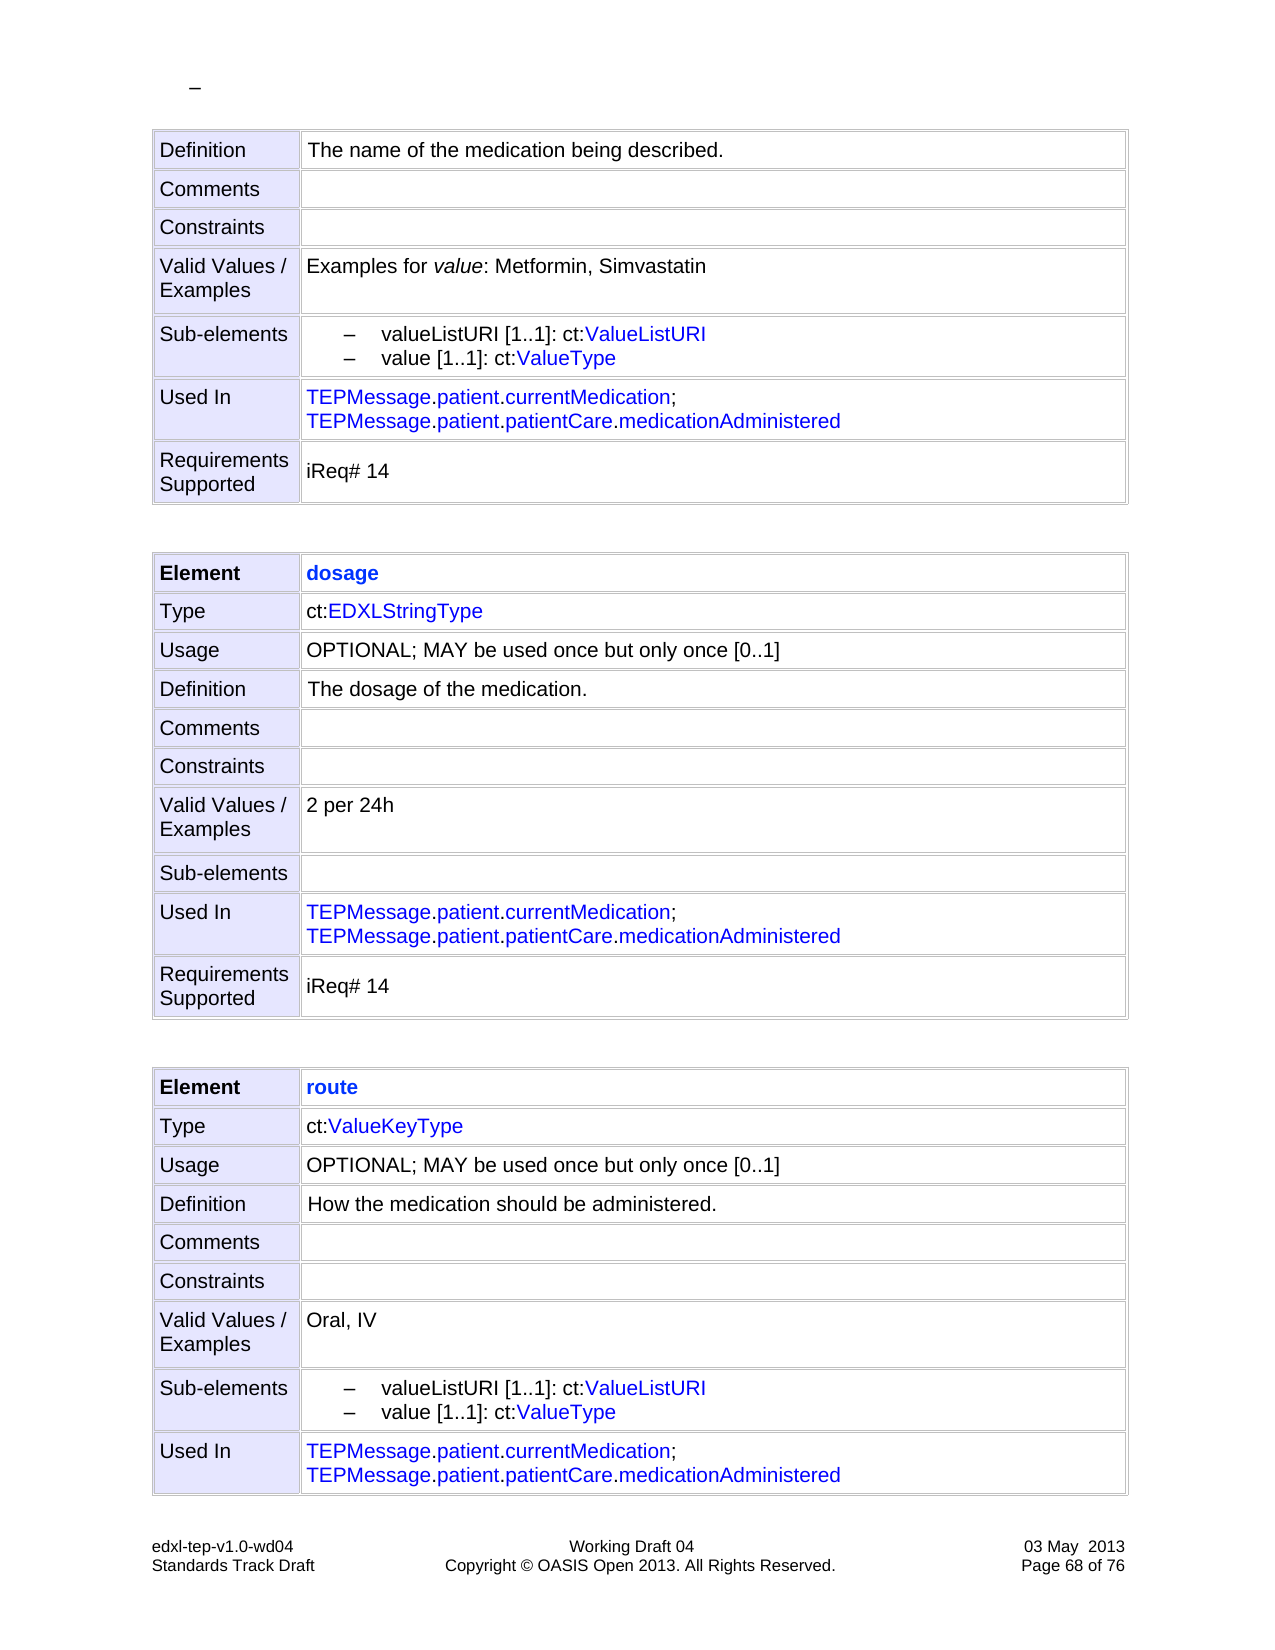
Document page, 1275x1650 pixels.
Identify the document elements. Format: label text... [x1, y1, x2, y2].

table_cell Comments [155, 710, 299, 746]
table_cell Used In [155, 1433, 299, 1493]
table_cell Valid Values / Examples [155, 1302, 299, 1367]
table_cell TEPMessage.patient.currentMedication; TEPMessage.patient.patientCare.medicationAdministered [302, 380, 1125, 439]
table_header Element [155, 555, 299, 591]
table_cell Oral, IV [302, 1302, 1125, 1367]
table_cell valueListURI [1..1]: ct:ValueListURI value [1..1]: ct:ValueType [302, 1370, 1125, 1430]
table_cell Sub-elements [155, 1370, 299, 1430]
table_cell TEPMessage.patient.currentMedication; TEPMessage.patient.patientCare.medicationAdministered [302, 1433, 1125, 1493]
table_cell [302, 710, 1125, 746]
table_cell iReq# 14 [302, 442, 1125, 502]
table_cell [302, 171, 1125, 207]
table_cell TEPMessage.patient.currentMedication; TEPMessage.patient.patientCare.medicationAdministered [302, 894, 1125, 954]
table_cell Sub-elements [155, 856, 299, 891]
table_cell ct:EDXLStringType [302, 594, 1125, 629]
table_cell Used In [155, 894, 299, 954]
table_cell Constraints [155, 1264, 299, 1299]
table_cell Requirements Supported [155, 442, 299, 502]
table_cell Examples for value: Metformin, Simvastatin [302, 249, 1125, 313]
table_cell [302, 1225, 1125, 1260]
table_cell Type [155, 1109, 299, 1144]
table_cell [302, 856, 1125, 891]
table_cell The name of the medication being described. [302, 132, 1125, 168]
table_cell valueListURI [1..1]: ct:ValueListURI value [1..1]: ct:ValueType [302, 317, 1125, 376]
table_cell ct:ValueKeyType [302, 1109, 1125, 1144]
table_cell Type [155, 594, 299, 629]
table_cell 2 per 24h [302, 788, 1125, 852]
table_cell Definition [155, 1186, 299, 1222]
table_cell [302, 1264, 1125, 1299]
table_cell Constraints [155, 210, 299, 245]
table_header dosage [302, 555, 1125, 591]
table_cell Requirements Supported [155, 957, 299, 1016]
table_cell [302, 210, 1125, 245]
table_cell Comments [155, 1225, 299, 1260]
table_cell Valid Values / Examples [155, 788, 299, 852]
table_cell Usage [155, 633, 299, 668]
table_cell Constraints [155, 749, 299, 784]
table_cell OPTIONAL; MAY be used once but only once [0..1] [302, 633, 1125, 668]
table_cell [302, 749, 1125, 784]
table_cell How the medication should be administered. [302, 1186, 1125, 1222]
table_cell Definition [155, 132, 299, 168]
table_cell Sub-elements [155, 317, 299, 376]
table_cell Valid Values / Examples [155, 249, 299, 313]
table_cell iReq# 14 [302, 957, 1125, 1016]
table_cell Usage [155, 1147, 299, 1183]
table_header Element [155, 1070, 299, 1105]
table_header route [302, 1070, 1125, 1105]
table_cell The dosage of the medication. [302, 671, 1125, 707]
table_cell Used In [155, 380, 299, 439]
table_cell Comments [155, 171, 299, 207]
table_cell Definition [155, 671, 299, 707]
table_cell OPTIONAL; MAY be used once but only once [0..1] [302, 1147, 1125, 1183]
